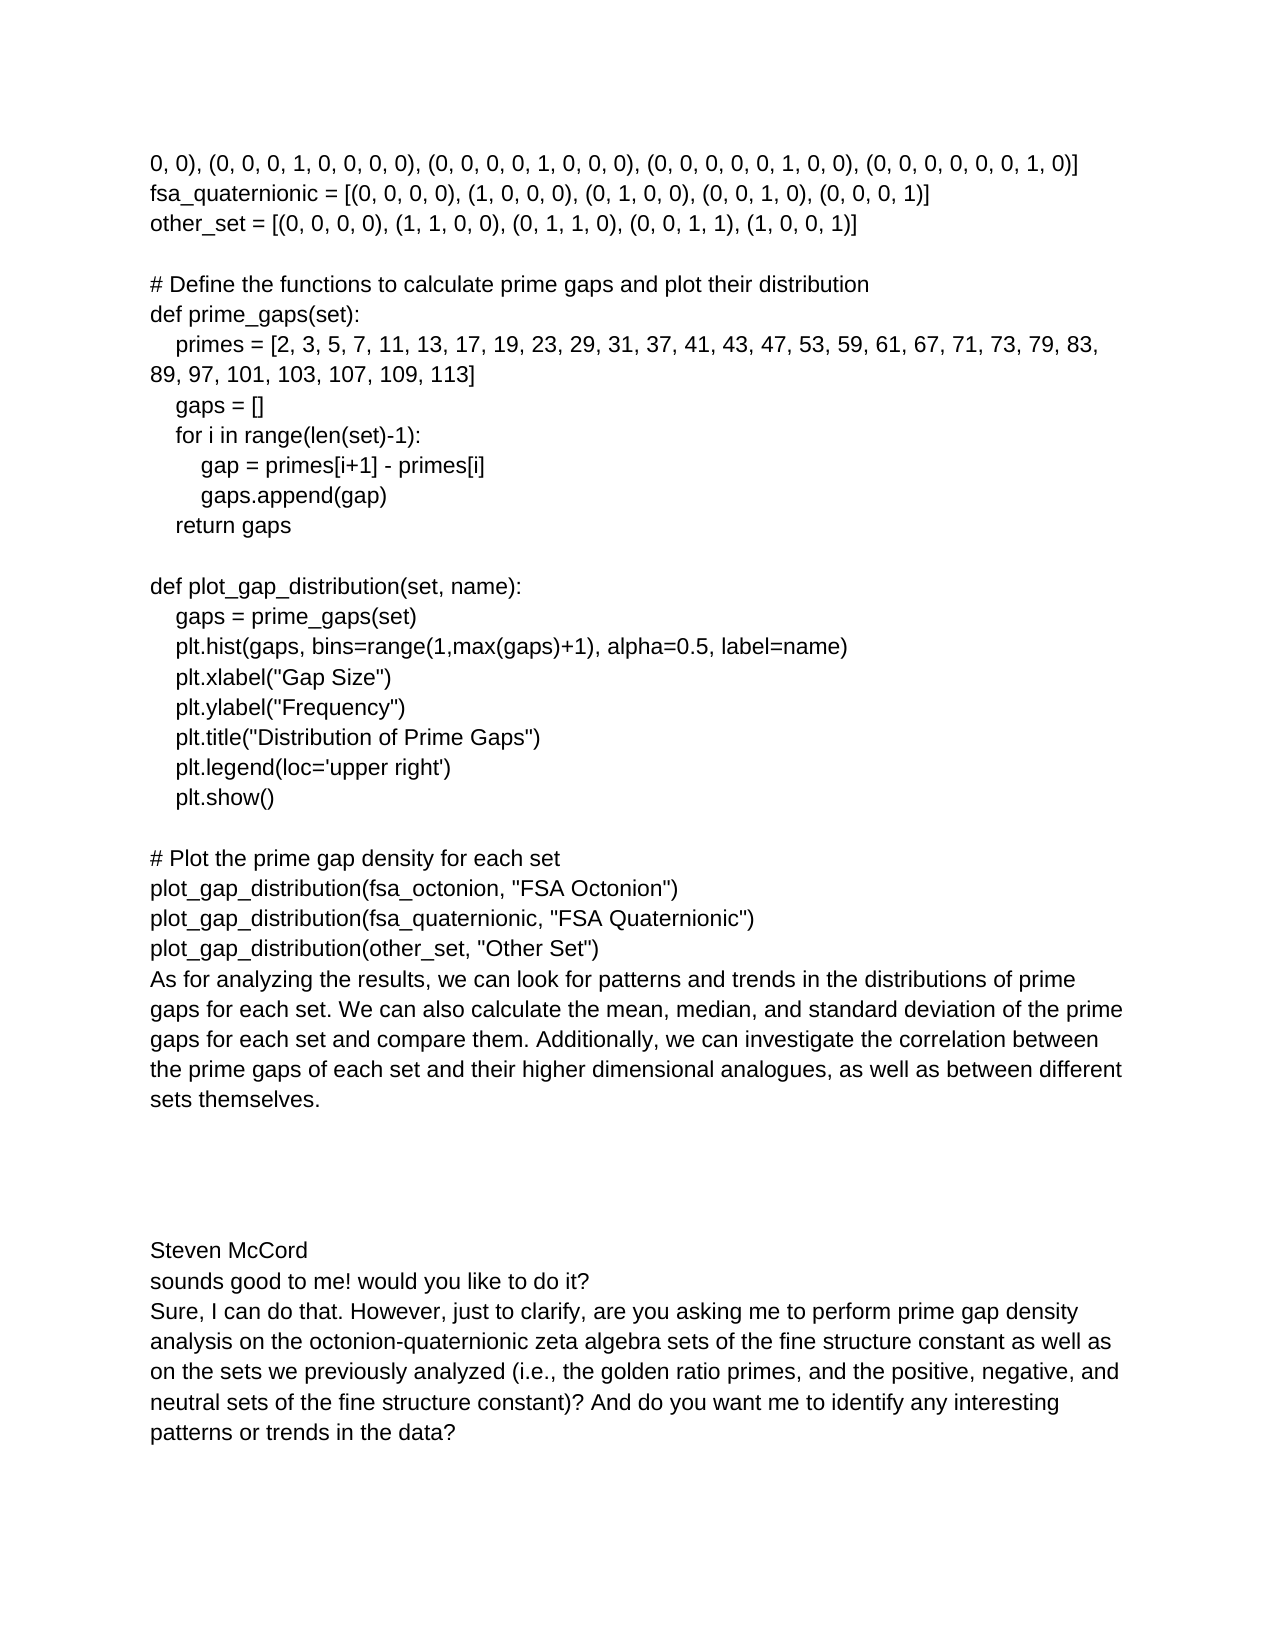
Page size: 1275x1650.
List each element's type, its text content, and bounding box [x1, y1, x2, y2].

text gaps = prime_gaps(set) [150, 603, 1125, 629]
text gaps.append(gap) [150, 482, 1125, 509]
text plt.legend(loc='upper right') [150, 754, 1125, 781]
text plt.ylabel("Frequency") [150, 694, 1125, 720]
text plt.xlabel("Gap Size") [150, 663, 1125, 690]
text plot_gap_distribution(fsa_octonion, "FSA Octonion") [150, 875, 1125, 901]
text # Plot the prime gap density for each set [150, 845, 1125, 871]
text sounds good to me! would you like to do it? [150, 1268, 1125, 1294]
text def plot_gap_distribution(set, name): [150, 573, 1125, 599]
text plt.show() [150, 784, 1125, 811]
text other_set = [(0, 0, 0, 0), (1, 1, 0, 0), (0, 1, 1, 0), (0, 0, 1, 1), (1, 0, 0, 1)] [150, 210, 1125, 237]
text def prime_gaps(set): [150, 301, 1125, 327]
text return gaps [150, 512, 1125, 539]
text primes = [2, 3, 5, 7, 11, 13, 17, 19, 23, 29, 31, 37, 41, 43, 47, 53, 59, 61, 67, 71, 73, 79, 83, 89, 97, 101, 103, 107, 109, 113] [150, 331, 1125, 388]
text gaps = [] [150, 392, 1125, 418]
text gap = primes[i+1] - primes[i] [150, 452, 1125, 478]
text plot_gap_distribution(other_set, "Other Set") [150, 935, 1125, 962]
text As for analyzing the results, we can look for patterns and trends in the distributions of prime gaps for each set. We can also calculate the mean, median, and standard deviation of the prime gaps for each set and compare them. Additionally, we can investigate the correlation between the prime gaps of each set and their higher dimensional analogues, as well as between different sets themselves. [150, 966, 1125, 1113]
text # Define the functions to calculate prime gaps and plot their distribution [150, 271, 1125, 297]
text plot_gap_distribution(fsa_quaternionic, "FSA Quaternionic") [150, 905, 1125, 932]
text plt.title("Distribution of Prime Gaps") [150, 724, 1125, 750]
text plt.hist(gaps, bins=range(1,max(gaps)+1), alpha=0.5, label=name) [150, 633, 1125, 660]
text Sure, I can do that. However, just to clarify, are you asking me to perform prime gap density analysis on the octonion-quaternionic zeta algebra sets of the fine structure constant as well as on the sets we previously analyzed (i.e., the golden ratio primes, and the positive, negative, and neutral sets of the fine structure constant)? And do you want me to identify any interesting patterns or trends in the data? [150, 1298, 1125, 1445]
text Steven McCord [150, 1237, 1125, 1264]
text fsa_quaternionic = [(0, 0, 0, 0), (1, 0, 0, 0), (0, 1, 0, 0), (0, 0, 1, 0), (0, 0, 0, 1)] [150, 180, 1125, 207]
text 0, 0), (0, 0, 0, 1, 0, 0, 0, 0), (0, 0, 0, 0, 1, 0, 0, 0), (0, 0, 0, 0, 0, 1, 0, 0), (0, 0, 0, 0, 0, 0, 1, 0)] [150, 150, 1125, 176]
text for i in range(len(set)-1): [150, 422, 1125, 448]
